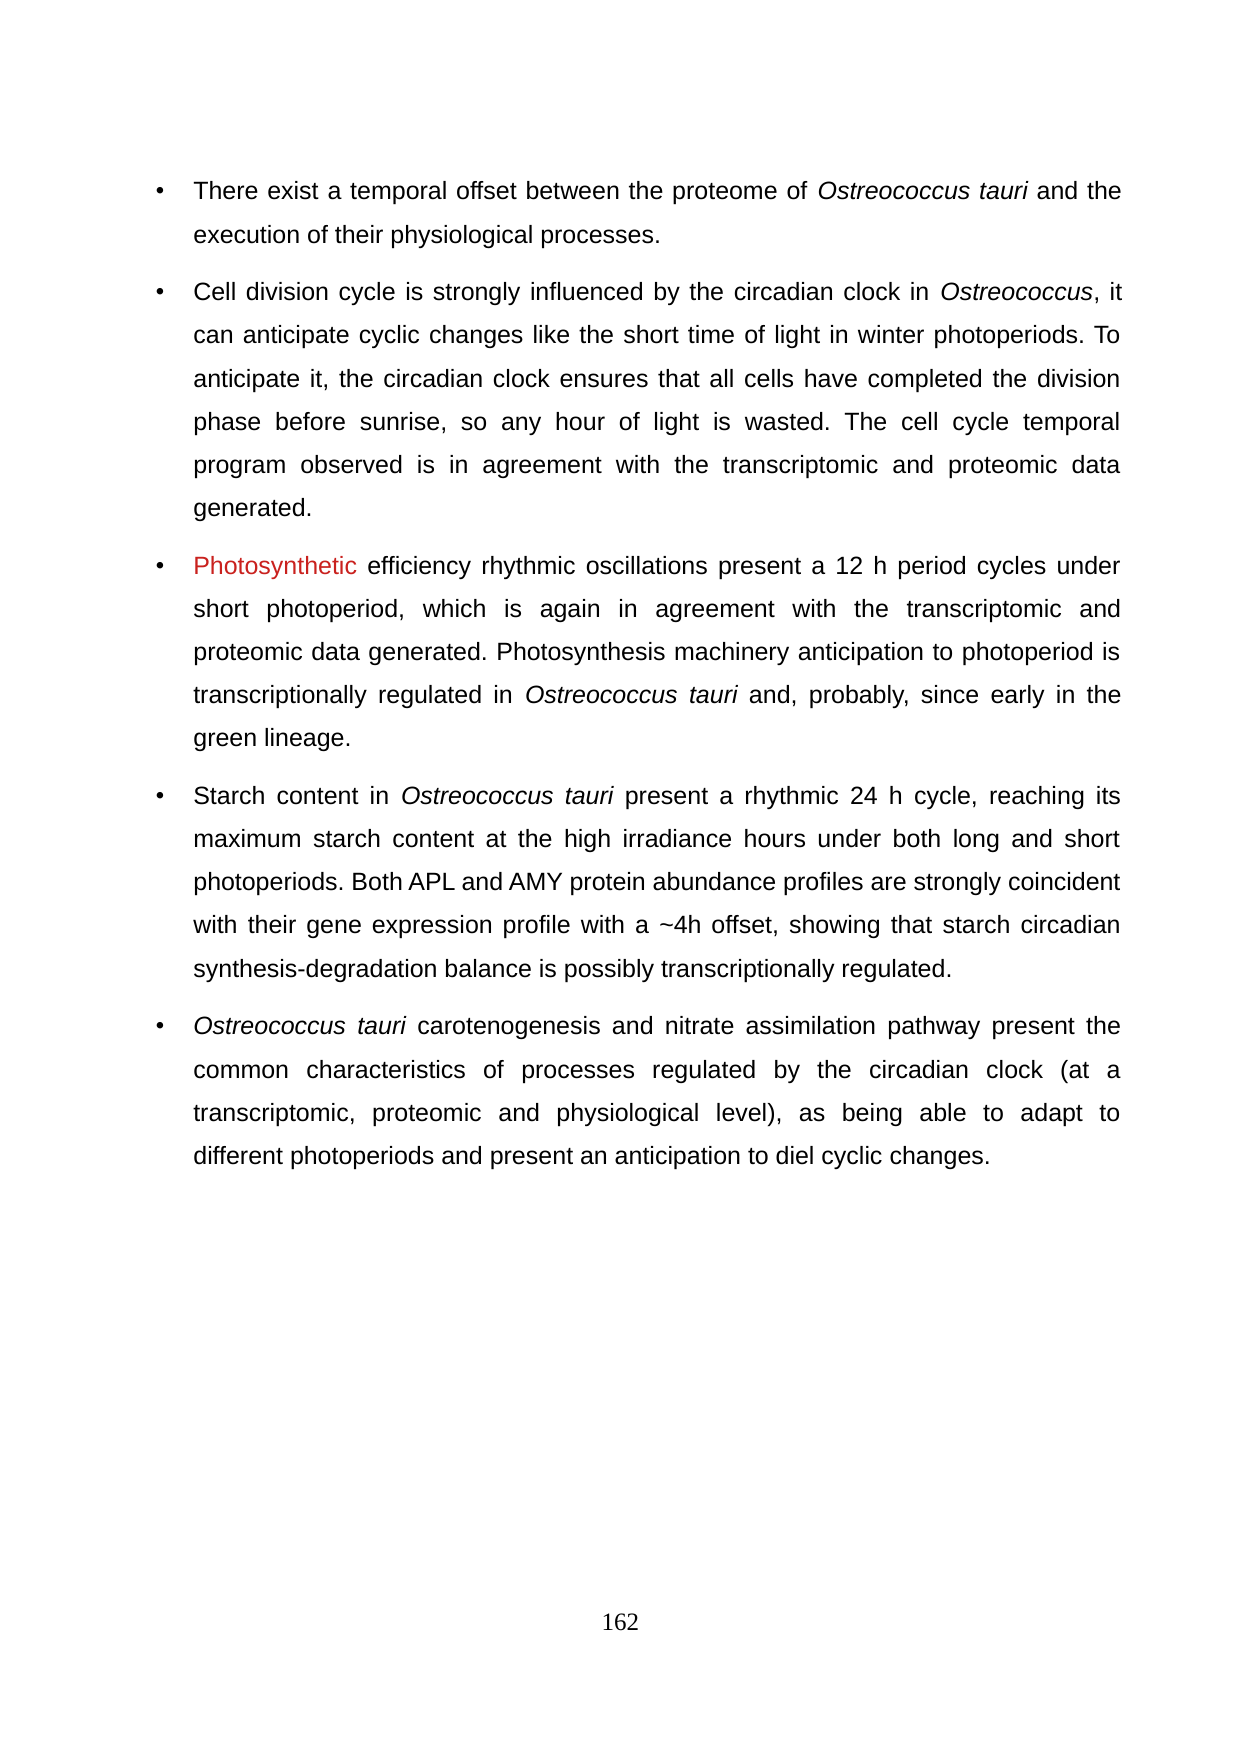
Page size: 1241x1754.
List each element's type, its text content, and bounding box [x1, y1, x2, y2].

list Cell division cycle is strongly influenced by the circadian clock in Ostreococcus, it can anticipate cyclic changes like the short time of light in winter photoperiods. To anticipate it, the circadian clock ensures that all cells have completed the division phase before sunrise, so any hour of light is wasted. The cell cycle temporal program observed is in agreement with the transcriptomic and proteomic data generated. [156, 277, 1122, 522]
list Photosynthetic efficiency rhythmic oscillations present a 12 h period cycles under short photoperiod, which is again in agreement with the transcriptomic and proteomic data generated. Photosynthesis machinery anticipation to photoperiod is transcriptionally regulated in Ostreococcus tauri and, probably, since early in the green lineage. [156, 551, 1122, 752]
list There exist a temporal offset between the proteome of Ostreococcus tauri and the execution of their physiological processes. [156, 176, 1122, 248]
list Starch content in Ostreococcus tauri present a rhythmic 24 h cycle, reaching its maximum starch content at the high irradiance hours under both long and short photoperiods. Both APL and AMY protein abundance profiles are strongly coincident with their gene expression profile with a ~4h offset, showing that starch circadian synthesis-degradation balance is possibly transcriptionally regulated. [156, 781, 1122, 982]
list Ostreococcus tauri carotenogenesis and nitrate assimilation pathway present the common characteristics of processes regulated by the circadian clock (at a transcriptomic, proteomic and physiological level), as being able to adapt to different photoperiods and present an anticipation to diel cyclic changes. [156, 1011, 1122, 1169]
